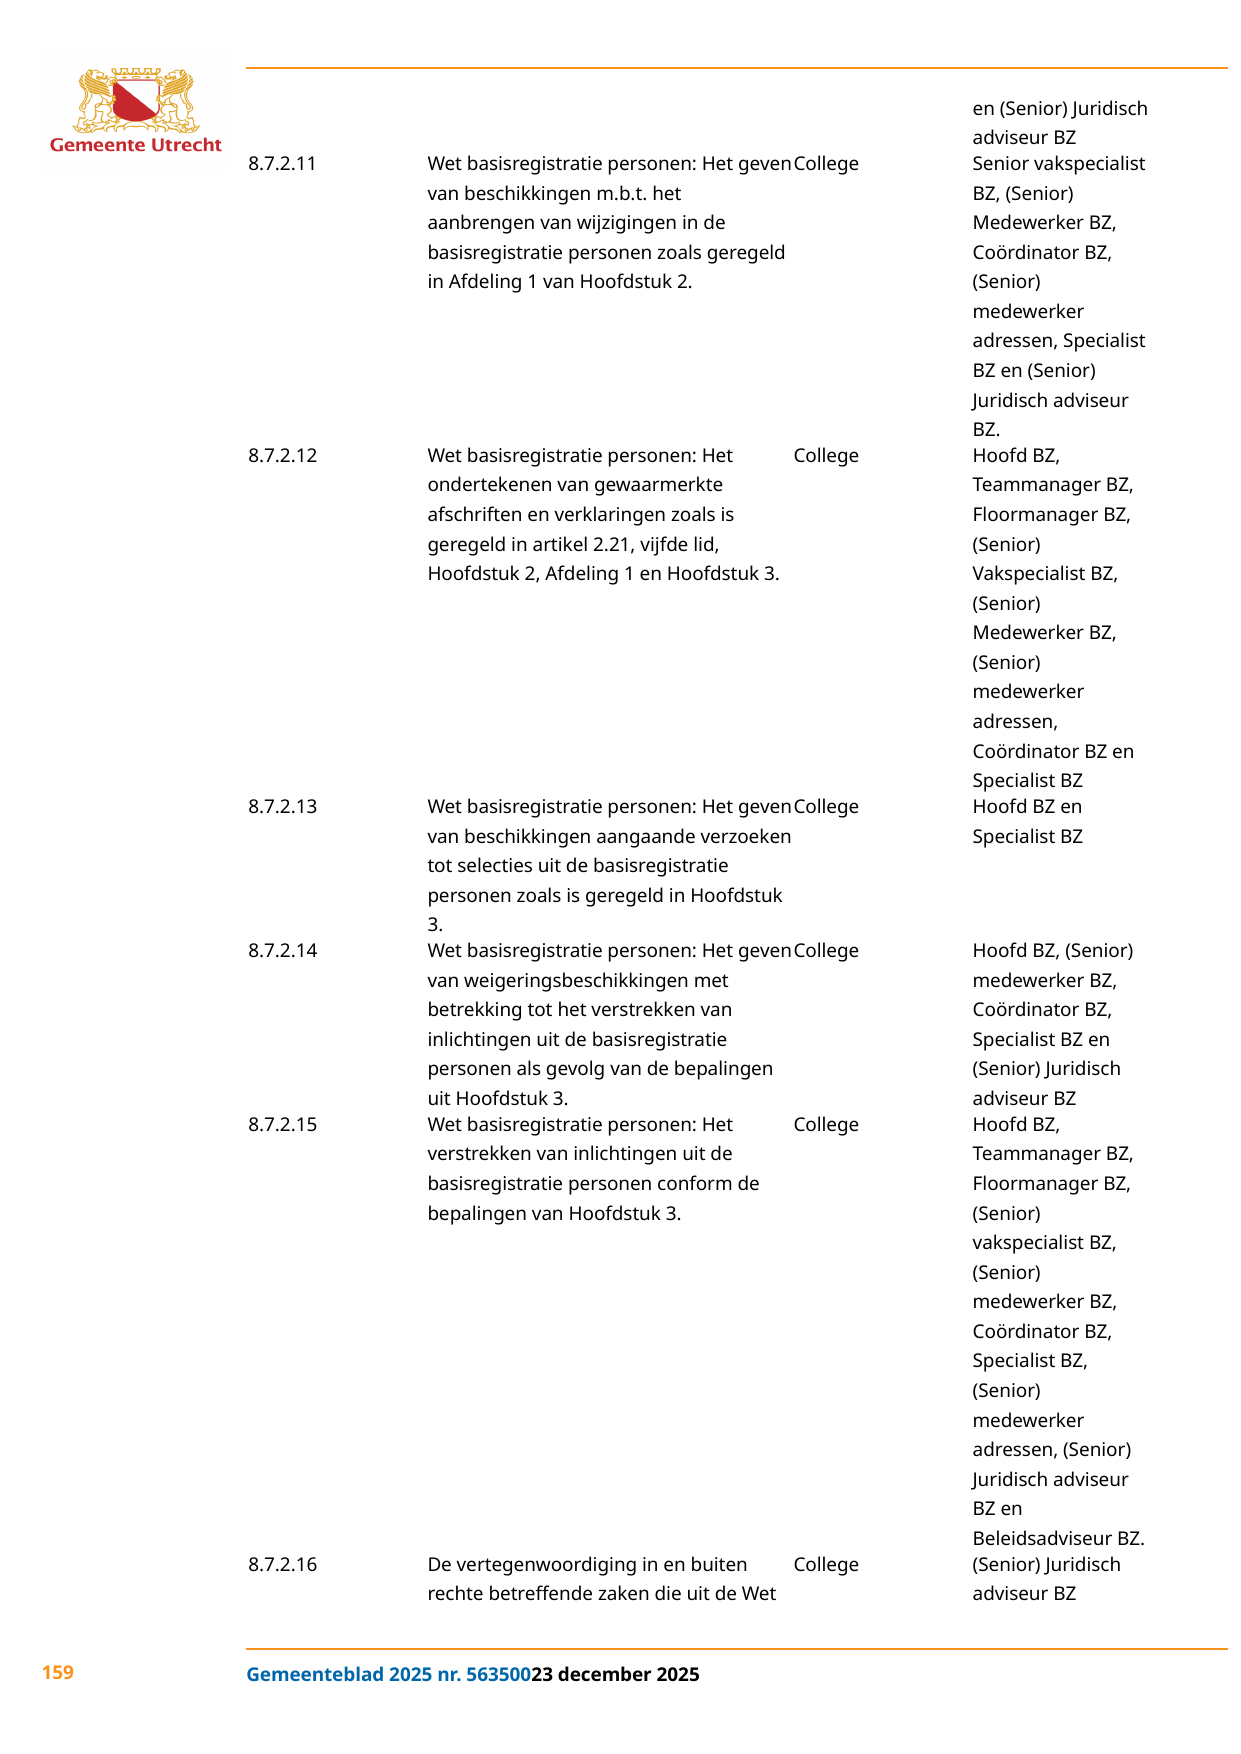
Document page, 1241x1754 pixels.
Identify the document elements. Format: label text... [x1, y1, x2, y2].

table_cell Wet basisregistratie personen: Het ondertekenen van gewaarmerkte afschriften en verklaringen zoals is geregeld in artikel 2.21, vijfde lid, Hoofdstuk 2, Afdeling 1 en Hoofdstuk 3. [427, 442, 793, 793]
table_cell Hoofd BZ en Specialist BZ [973, 793, 1152, 937]
picture [41, 47, 231, 172]
table_cell College [793, 442, 972, 793]
table_cell 8.7.2.14 [248, 937, 427, 1111]
table_cell Hoofd BZ, Teammanager BZ, Floormanager BZ, (Senior) Vakspecialist BZ, (Senior) Medewerker BZ, (Senior) medewerker adressen, Coördinator BZ en Specialist BZ [973, 442, 1152, 793]
table_cell De vertegenwoordiging in en buiten rechte betreffende zaken die uit de Wet [427, 1551, 793, 1606]
table_cell (Senior) Juridisch adviseur BZ [973, 1551, 1152, 1606]
table_cell en (Senior) Juridisch adviseur BZ [973, 95, 1152, 150]
table_cell [427, 95, 793, 150]
table_cell Wet basisregistratie personen: Het verstrekken van inlichtingen uit de basisregistratie personen conform de bepalingen van Hoofdstuk 3. [427, 1111, 793, 1551]
table_cell 8.7.2.11 [248, 150, 427, 442]
table_cell Hoofd BZ, Teammanager BZ, Floormanager BZ, (Senior) vakspecialist BZ, (Senior) medewerker BZ, Coördinator BZ, Specialist BZ, (Senior) medewerker adressen, (Senior) Juridisch adviseur BZ en Beleidsadviseur BZ. [973, 1111, 1152, 1551]
table_cell College [793, 1111, 972, 1551]
table_cell College [793, 150, 972, 442]
table_cell Hoofd BZ, (Senior) medewerker BZ, Coördinator BZ, Specialist BZ en (Senior) Juridisch adviseur BZ [973, 937, 1152, 1111]
table_cell Wet basisregistratie personen: Het geven van weigeringsbeschikkingen met betrekking tot het verstrekken van inlichtingen uit de basisregistratie personen als gevolg van de bepalingen uit Hoofdstuk 3. [427, 937, 793, 1111]
table_cell 8.7.2.15 [248, 1111, 427, 1551]
table_cell Wet basisregistratie personen: Het geven van beschikkingen aangaande verzoeken tot selecties uit de basisregistratie personen zoals is geregeld in Hoofdstuk 3. [427, 793, 793, 937]
table_cell Senior vakspecialist BZ, (Senior) Medewerker BZ, Coördinator BZ, (Senior) medewerker adressen, Specialist BZ en (Senior) Juridisch adviseur BZ. [973, 150, 1152, 442]
table_cell Wet basisregistratie personen: Het geven van beschikkingen m.b.t. het aanbrengen van wijzigingen in de basisregistratie personen zoals geregeld in Afdeling 1 van Hoofdstuk 2. [427, 150, 793, 442]
table_cell College [793, 1551, 972, 1606]
table_cell 8.7.2.13 [248, 793, 427, 937]
table_cell 8.7.2.12 [248, 442, 427, 793]
table_cell College [793, 937, 972, 1111]
table_cell [248, 95, 427, 150]
table_cell 8.7.2.16 [248, 1551, 427, 1606]
table_cell College [793, 793, 972, 937]
table_cell [793, 95, 972, 150]
